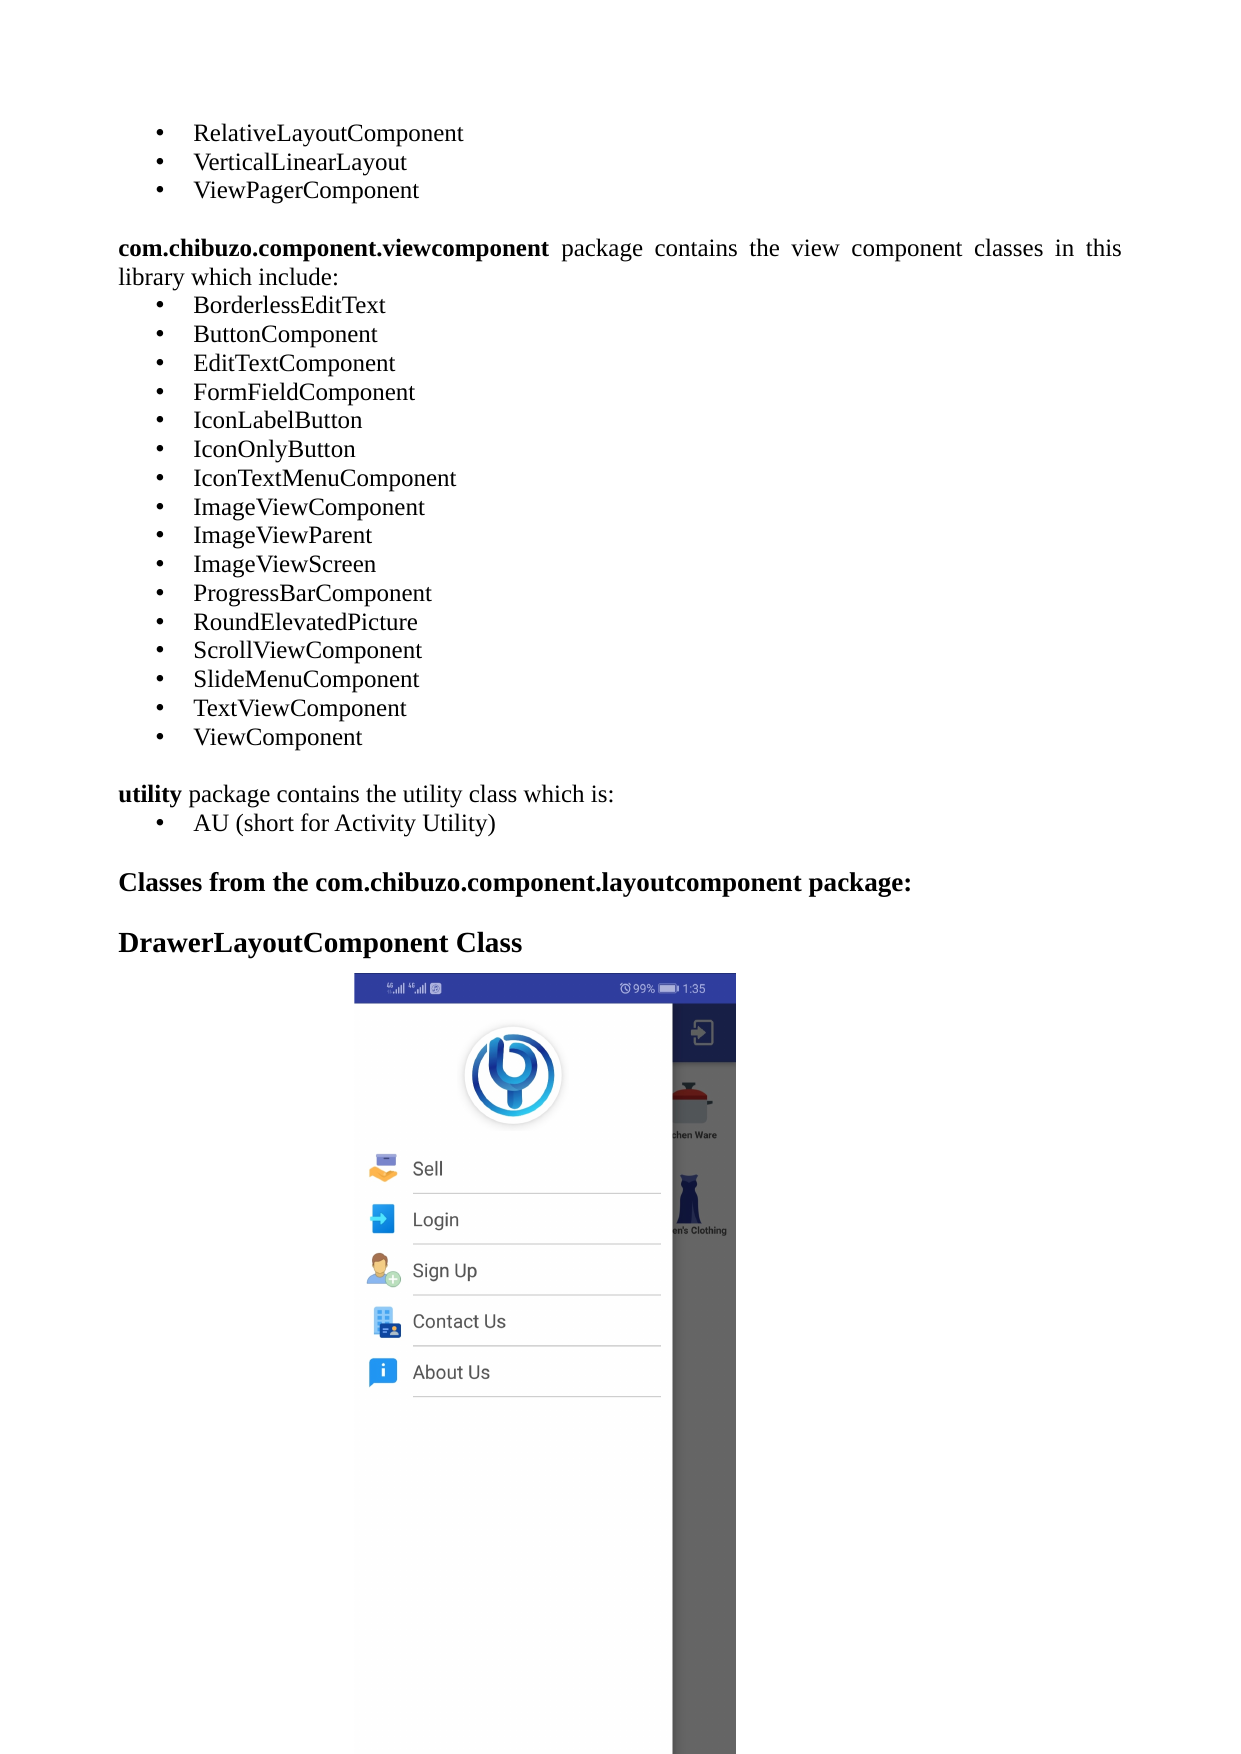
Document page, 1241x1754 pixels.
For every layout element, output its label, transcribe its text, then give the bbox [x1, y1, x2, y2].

list VerticalLinearLayout [156, 147, 1122, 176]
list ScrollViewComponent [156, 636, 1122, 664]
list IconTextMenuComponent [156, 463, 1122, 492]
list ImageViewParent [156, 521, 1122, 549]
list EditTextComponent [156, 348, 1122, 377]
text com.chibuzo.component.viewcomponent package contains the view component classes in this library which include: [118, 233, 1122, 291]
list AU (short for Activity Utility) [156, 808, 1122, 837]
list ProgressBarComponent [156, 578, 1122, 607]
list BorderlessEditText [156, 291, 1122, 319]
list ViewComponent [156, 722, 1122, 751]
list RoundElevatedPicture [156, 607, 1122, 636]
text utility package contains the utility class which is: [118, 779, 1122, 808]
list ImageViewScreen [156, 549, 1122, 578]
picture [354, 973, 736, 1754]
list IconOnlyButton [156, 434, 1122, 463]
list ViewPagerComponent [156, 176, 1122, 204]
list ImageViewComponent [156, 492, 1122, 521]
list FormFieldComponent [156, 377, 1122, 406]
list IconLabelButton [156, 406, 1122, 434]
list TextViewComponent [156, 693, 1122, 722]
list ButtonComponent [156, 319, 1122, 348]
text DrawerLayoutComponent Class [118, 926, 1122, 959]
list RelativeLayoutComponent [156, 118, 1122, 147]
list SlideMenuComponent [156, 664, 1122, 693]
text Classes from the com.chibuzo.component.layoutcomponent package: [118, 866, 1122, 897]
